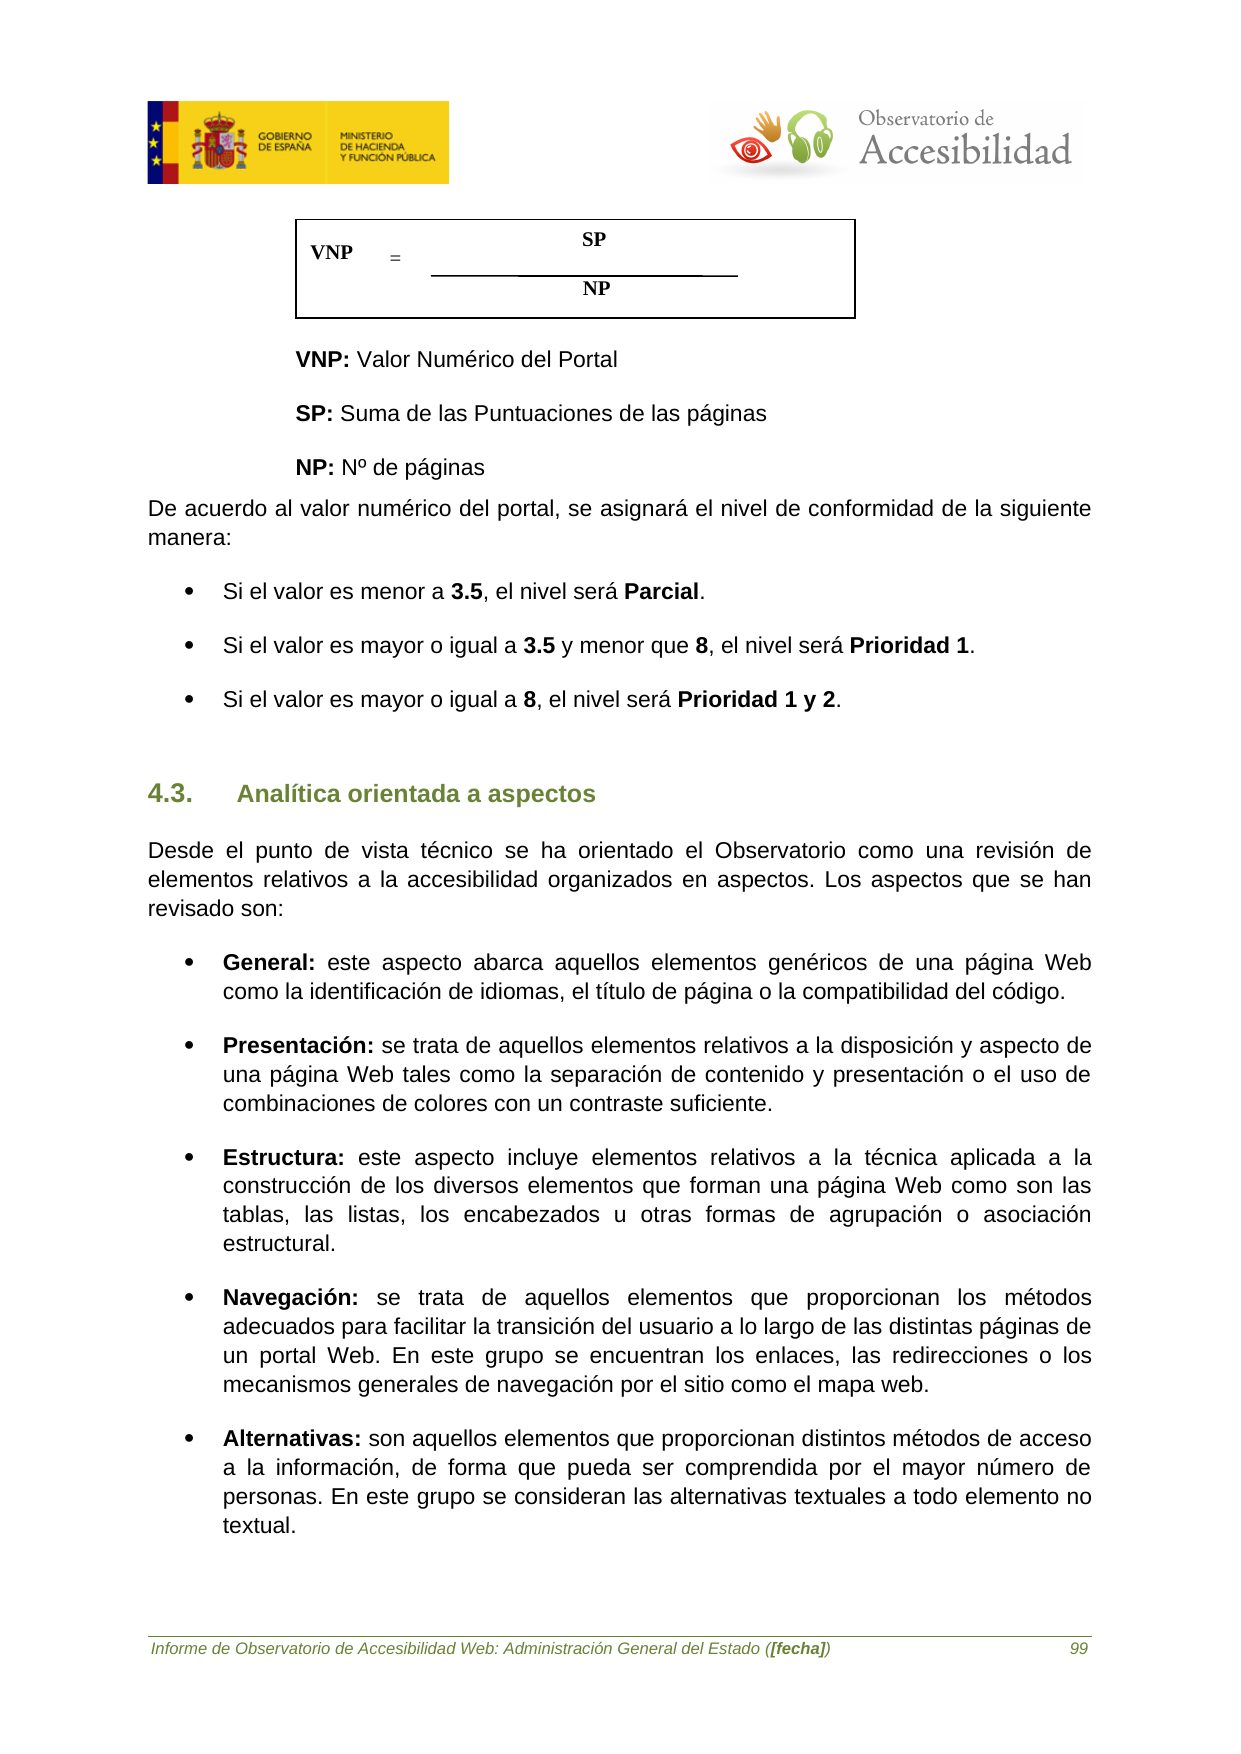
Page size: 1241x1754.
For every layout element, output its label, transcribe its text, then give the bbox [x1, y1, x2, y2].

list Si el valor es menor a 3.5, el nivel será Parcial. [185, 578, 1092, 604]
list Alternativas: son aquellos elementos que proporcionan distintos métodos de acceso a la información, de forma que pueda ser comprendida por el mayor número de personas. En este grupo se consideran las alternativas textuales a todo elemento no textual. [185, 1425, 1092, 1538]
text Desde el punto de vista técnico se ha orientado el Observatorio como una revisión de elementos relativos a la accesibilidad organizados en aspectos. Los aspectos que se han revisado son: [148, 837, 1092, 921]
list General: este aspecto abarca aquellos elementos genéricos de una página Web como la identificación de idiomas, el título de página o la compatibilidad del código. [185, 949, 1092, 1004]
text SP: Suma de las Puntuaciones de las páginas [295, 400, 1092, 426]
picture [147, 101, 450, 184]
list Navegación: se trata de aquellos elementos que proporcionan los métodos adecuados para facilitar la transición del usuario a lo largo de las distintas páginas de un portal Web. En este grupo se encuentran los enlaces, las redirecciones o los mecanismos generales de navegación por el sitio como el mapa web. [185, 1284, 1092, 1397]
text NP: Nº de páginas [295, 454, 1092, 480]
text VNP: Valor Numérico del Portal [295, 346, 1092, 372]
list Presentación: se trata de aquellos elementos relativos a la disposición y aspecto de una página Web tales como la separación de contenido y presentación o el uso de combinaciones de colores con un contraste suficiente. [185, 1032, 1092, 1116]
list Si el valor es mayor o igual a 3.5 y menor que 8, el nivel será Prioridad 1. [185, 632, 1092, 658]
subtitle Analítica orientada a aspectos [148, 777, 1092, 809]
list Si el valor es mayor o igual a 8, el nivel será Prioridad 1 y 2. [185, 686, 1092, 712]
picture [710, 101, 1086, 184]
list Estructura: este aspecto incluye elementos relativos a la técnica aplicada a la construcción de los diversos elementos que forman una página Web como son las tablas, las listas, los encabezados u otras formas de agrupación o asociación estructural. [185, 1143, 1092, 1257]
text De acuerdo al valor numérico del portal, se asignará el nivel de conformidad de la siguiente manera: [148, 495, 1092, 550]
